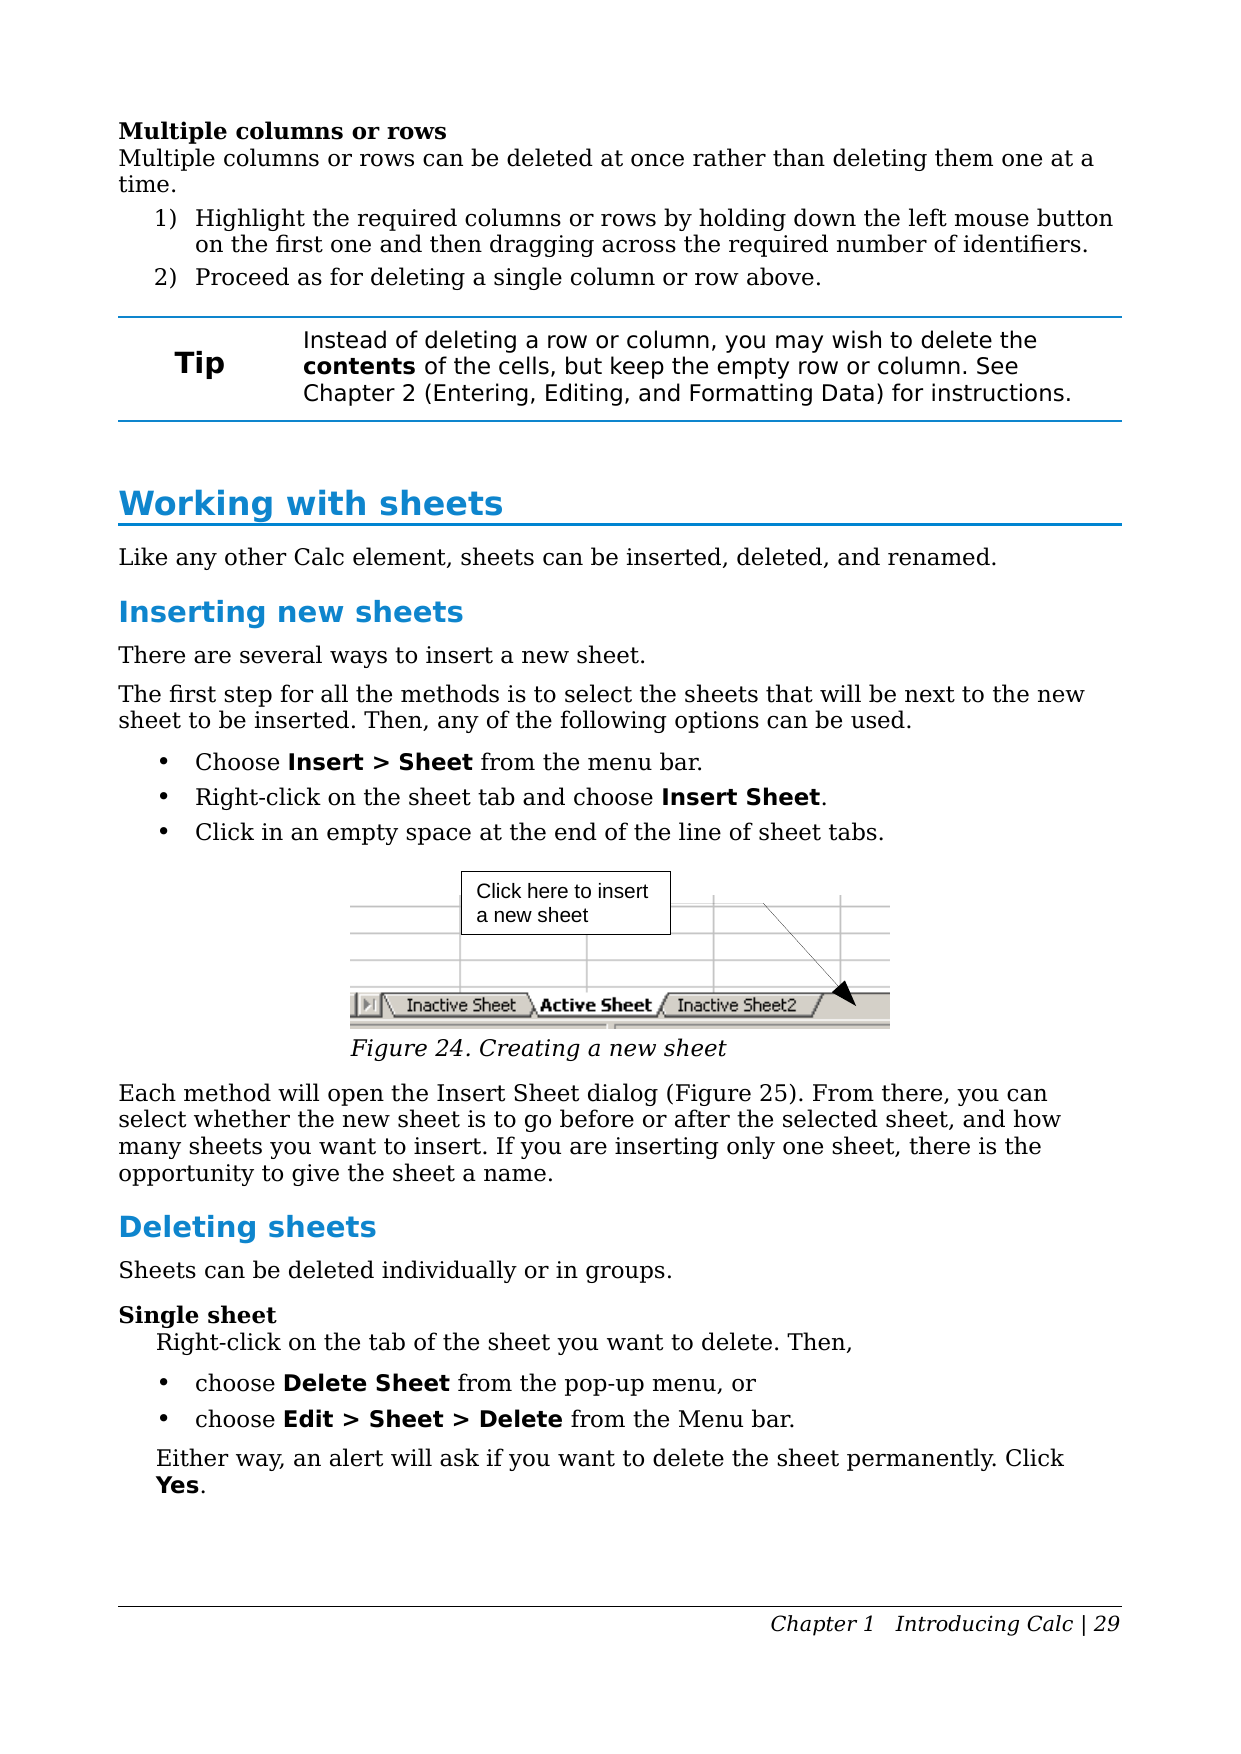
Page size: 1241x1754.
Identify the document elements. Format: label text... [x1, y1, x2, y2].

list Right-click on the sheet tab and choose Insert Sheet. [156, 782, 1122, 811]
text Figure 24. Creating a new sheet [351, 1035, 890, 1062]
table_header Instead of deleting a row or column, you may wish to delete the contents of the cells, but keep the empty row or column. See Chapter 2 (Entering, Editing, and Formatting Data) for instructions. [281, 318, 1122, 420]
list Proceed as for deleting a single column or row above. [177, 264, 1122, 291]
list choose Delete Sheet from the pop‑up menu, or [156, 1368, 1122, 1397]
text Single sheet [118, 1302, 1122, 1329]
text Either way, an alert will ask if you want to delete the sheet permanently. Click Yes. [156, 1445, 1122, 1499]
text Like any other Calc element, sheets can be inserted, deleted, and renamed. [118, 544, 1122, 571]
text Right-click on the tab of the sheet you want to delete. Then, [156, 1329, 1122, 1356]
subtitle Inserting new sheets [118, 595, 1122, 629]
text Each method will open the Insert Sheet dialog (Figure 25). From there, you can select whether the new sheet is to go before or after the selected sheet, and how many sheets you want to insert. If you are inserting only one sheet, there is the opportunity to give the sheet a name. [118, 1080, 1122, 1187]
list Multiple columns or rows can be deleted at once rather than deleting them one at a time. [118, 145, 1122, 198]
list Highlight the required columns or rows by holding down the left mouse button on the first one and then dragging across the required number of identifiers. [177, 205, 1122, 258]
text Sheets can be deleted individually or in groups. [118, 1257, 1122, 1284]
text Multiple columns or rows [118, 118, 1122, 145]
list Click in an empty space at the end of the line of sheet tabs. [156, 818, 1122, 847]
list Choose Insert > Sheet from the menu bar. [156, 747, 1122, 776]
subtitle Deleting sheets [118, 1211, 1122, 1245]
table_header Tip [118, 318, 281, 420]
text The first step for all the methods is to select the sheets that will be next to the new sheet to be inserted. Then, any of the following options can be used. [118, 681, 1122, 734]
list choose Edit > Sheet > Delete from the Menu bar. [156, 1404, 1122, 1433]
text There are several ways to insert a new sheet. [118, 642, 1122, 668]
subtitle Working with sheets [118, 485, 1122, 523]
picture [350, 895, 890, 1029]
